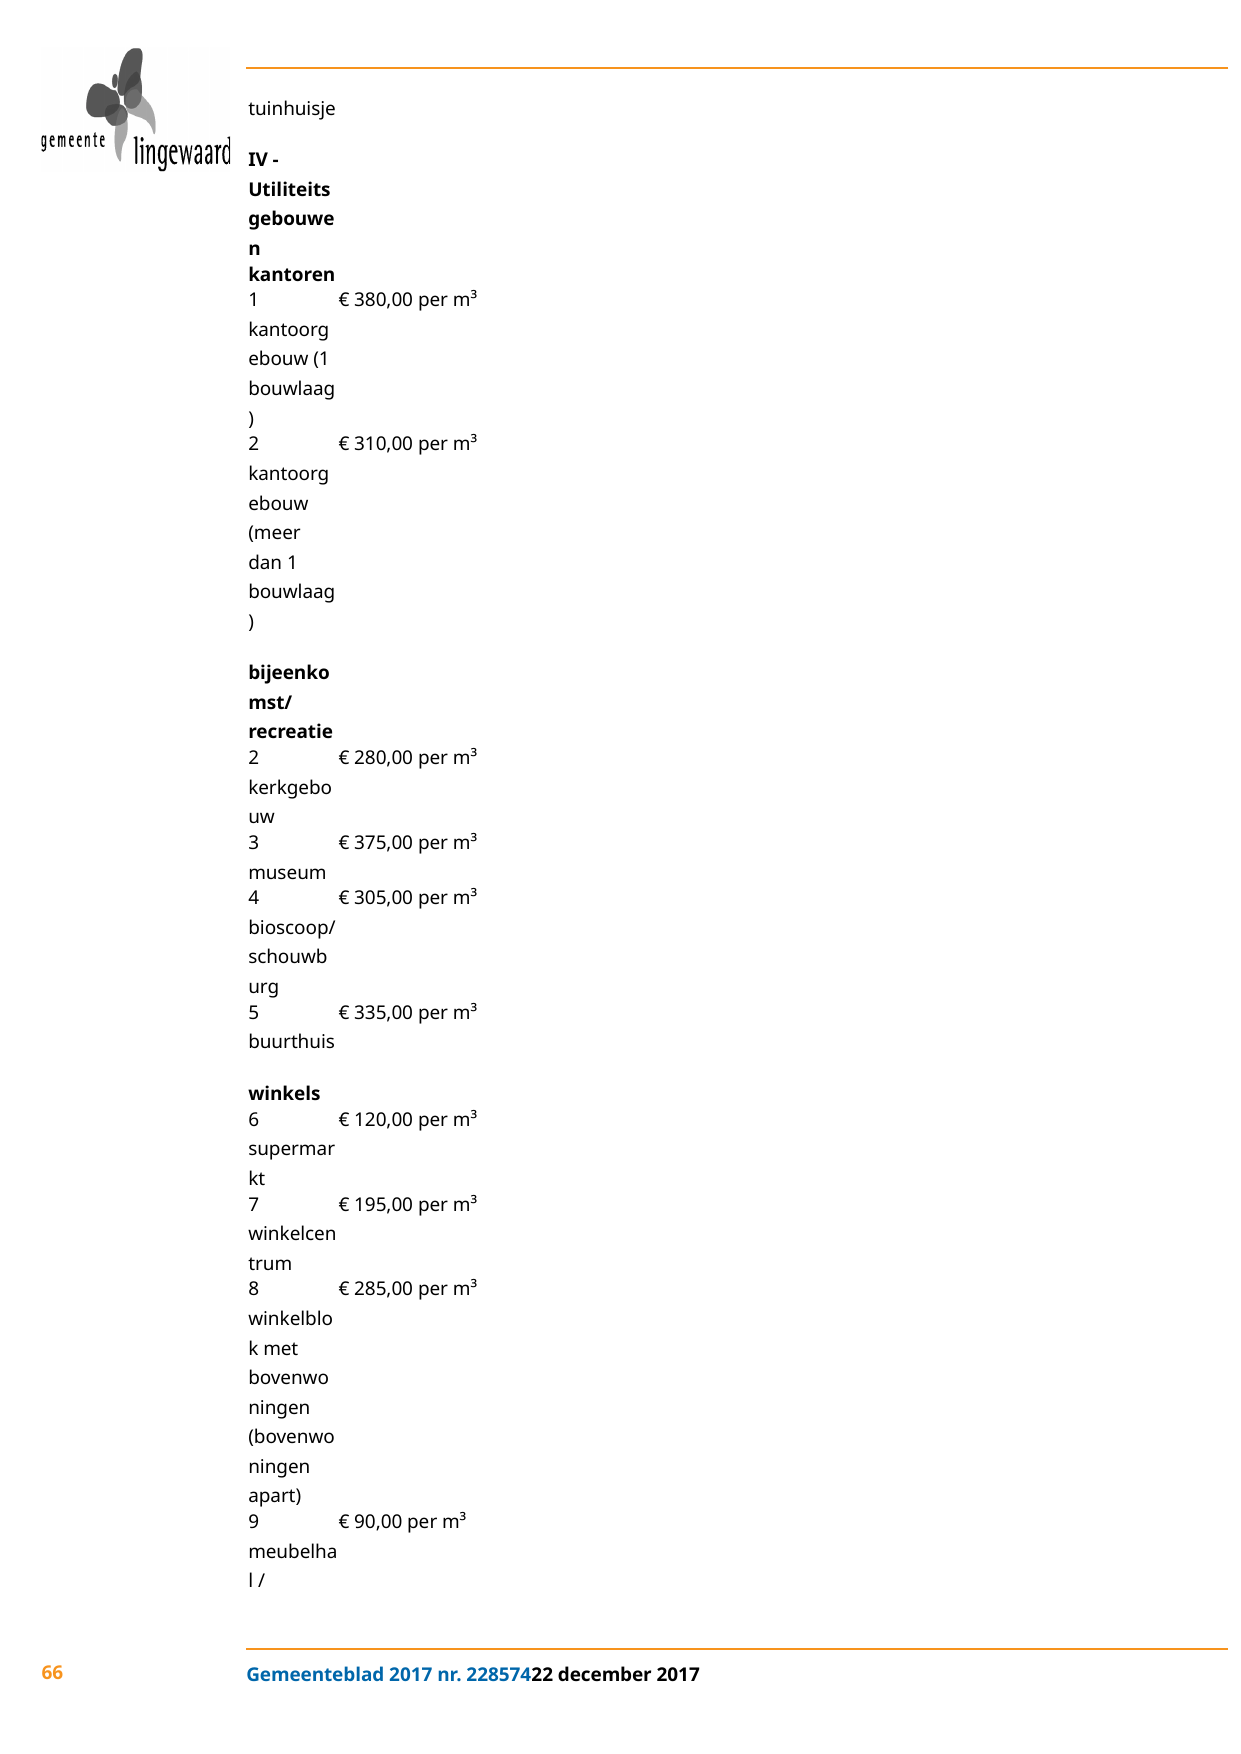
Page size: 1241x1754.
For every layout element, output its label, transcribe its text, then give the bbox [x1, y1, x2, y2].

table_cell [338, 660, 519, 744]
table_cell tuinhuisje [248, 95, 338, 121]
table_cell [338, 1054, 519, 1080]
table_cell € 305,00 per m³ [338, 885, 519, 999]
table_cell [338, 146, 519, 261]
table_cell € 380,00 per m³ [338, 286, 519, 431]
table_cell 2 kerkgebouw [248, 744, 338, 829]
table_cell 5 buurthuis [248, 999, 338, 1054]
table_cell € 375,00 per m³ [338, 829, 519, 884]
table_cell [248, 634, 338, 659]
table_cell 9 meubelhal / [248, 1509, 338, 1593]
table_cell 8 winkelblok met bovenwoningen (bovenwoningen apart) [248, 1276, 338, 1508]
table_cell [248, 1054, 338, 1080]
table_cell [338, 1080, 519, 1106]
table_cell [338, 261, 519, 286]
table_cell winkels [248, 1080, 338, 1106]
table_cell [338, 95, 519, 121]
table_cell 4 bioscoop/schouwburg [248, 885, 338, 999]
picture [41, 47, 231, 172]
table_cell 3 museum [248, 829, 338, 884]
table_cell [338, 121, 519, 146]
table_cell [248, 121, 338, 146]
table_cell € 120,00 per m³ [338, 1106, 519, 1191]
table_cell 2 kantoorgebouw (meer dan 1 bouwlaag) [248, 431, 338, 634]
table_cell € 285,00 per m³ [338, 1276, 519, 1508]
table_cell [338, 634, 519, 659]
table_cell 7 winkelcentrum [248, 1191, 338, 1276]
table_cell IV - Utiliteitsgebouwen [248, 146, 338, 261]
table_cell € 90,00 per m³ [338, 1509, 519, 1593]
table_cell € 335,00 per m³ [338, 999, 519, 1054]
table_cell € 310,00 per m³ [338, 431, 519, 634]
table_cell € 195,00 per m³ [338, 1191, 519, 1276]
table_cell kantoren [248, 261, 338, 286]
table_cell € 280,00 per m³ [338, 744, 519, 829]
table_cell 6 supermarkt [248, 1106, 338, 1191]
table_cell bijeenkomst/recreatie [248, 660, 338, 744]
table_cell 1 kantoorgebouw (1 bouwlaag) [248, 286, 338, 431]
